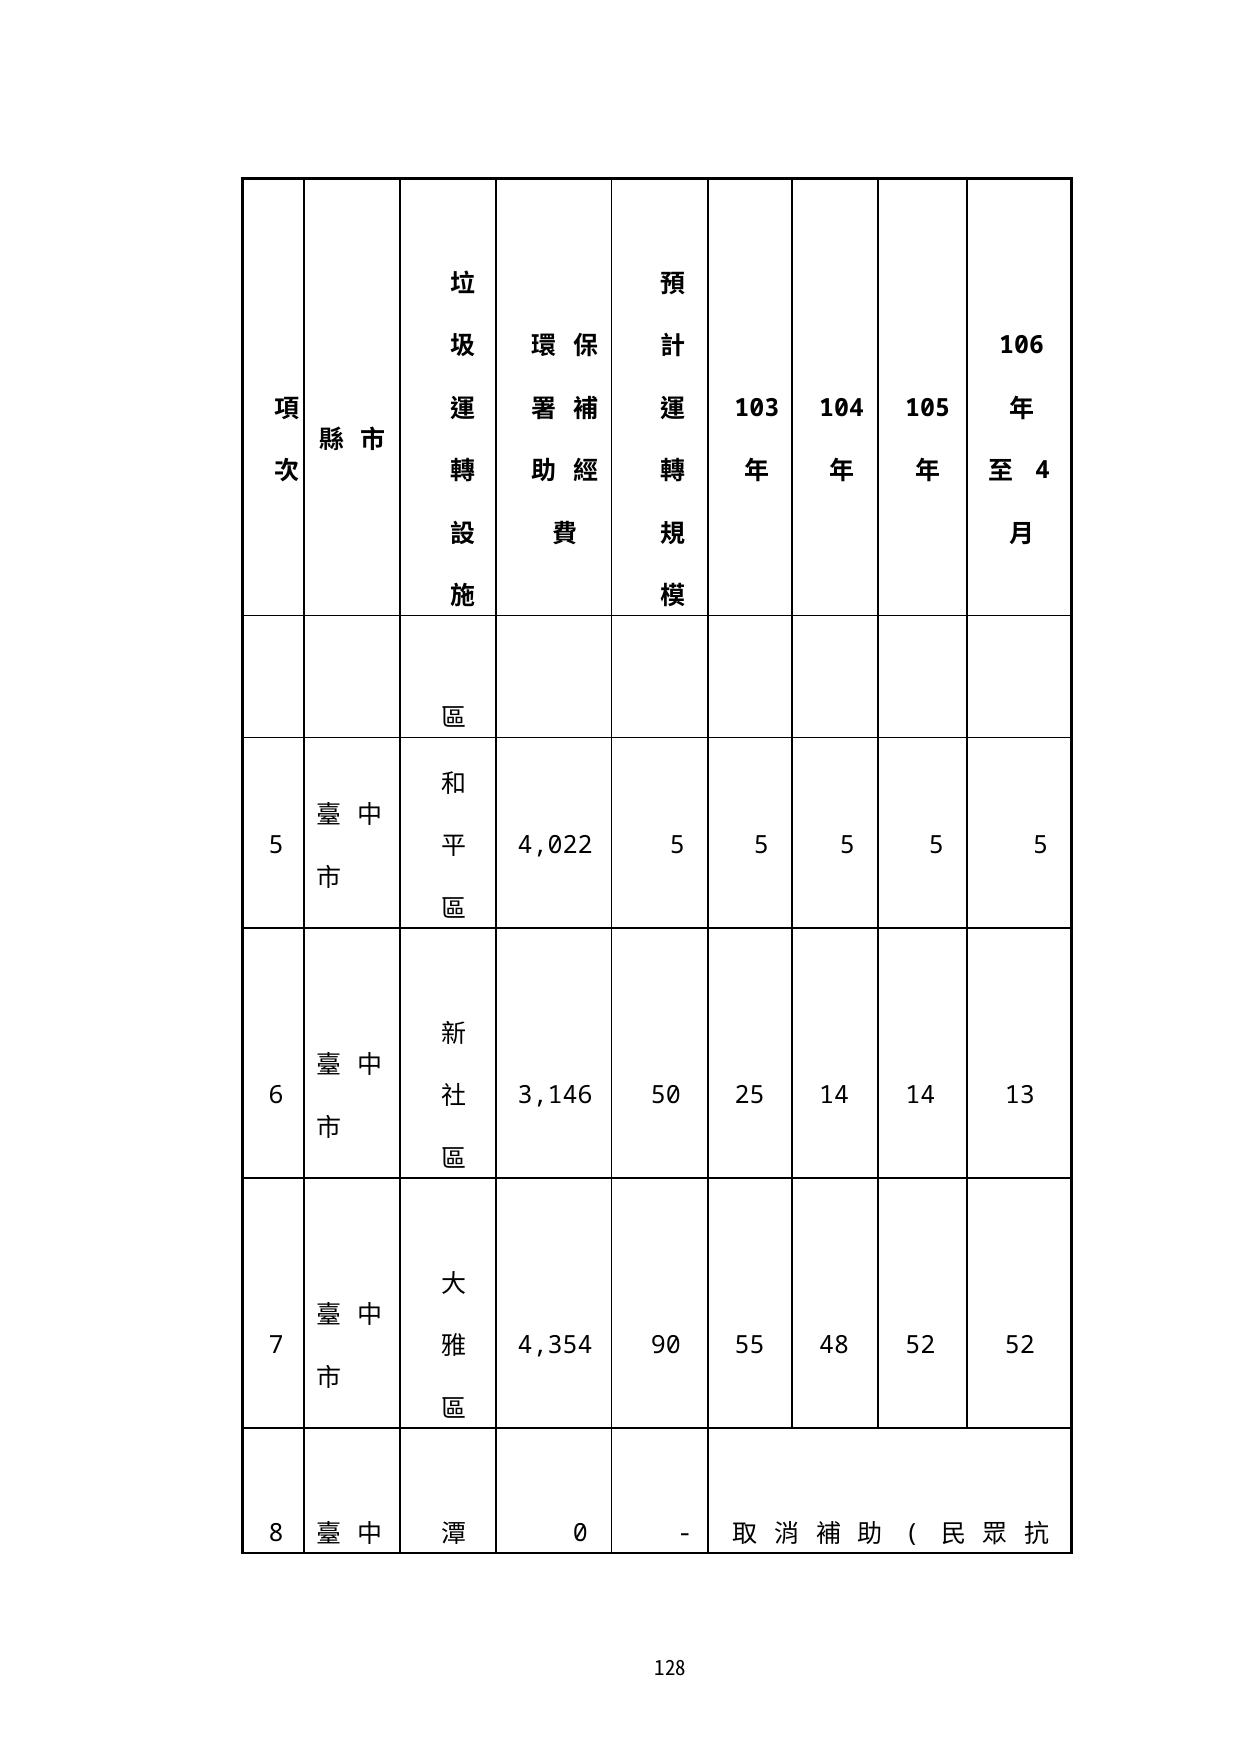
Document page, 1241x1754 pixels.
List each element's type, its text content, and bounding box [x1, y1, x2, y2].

table_cell 8 [244, 1429, 303, 1552]
table_cell 5 [244, 738, 303, 927]
table_cell 52 [968, 1179, 1070, 1427]
table_cell 0 [497, 1429, 611, 1552]
table_cell [709, 616, 791, 737]
table_cell [879, 616, 966, 737]
table_header 104年 [793, 180, 877, 615]
table_header 106年 至4月 [968, 180, 1070, 615]
table_cell 5 [879, 738, 966, 927]
table_cell - [612, 1429, 707, 1552]
table_cell 5 [968, 738, 1070, 927]
table_header 縣市 [305, 180, 399, 615]
table_header 103年 [709, 180, 791, 615]
table_cell 50 [612, 929, 707, 1177]
table_cell 48 [793, 1179, 877, 1427]
table_cell 大雅區 [401, 1179, 495, 1427]
table_header 105年 [879, 180, 966, 615]
table_cell 13 [968, 929, 1070, 1177]
table_cell 55 [709, 1179, 791, 1427]
table_cell [497, 616, 611, 737]
table_cell 5 [793, 738, 877, 927]
table_cell [612, 616, 707, 737]
table_cell 取消補助(民眾抗 [709, 1429, 1070, 1552]
table_cell 14 [793, 929, 877, 1177]
table_cell 4,354 [497, 1179, 611, 1427]
table_cell 7 [244, 1179, 303, 1427]
table_header 項次 [244, 180, 303, 615]
table_cell 新社區 [401, 929, 495, 1177]
table_cell 和平區 [401, 738, 495, 927]
table_cell 臺中市 [305, 1179, 399, 1427]
table_cell 5 [612, 738, 707, 927]
table_cell 3,146 [497, 929, 611, 1177]
table_cell [793, 616, 877, 737]
table_header 預計運轉規模 [612, 180, 707, 615]
table_cell 臺中 [305, 1429, 399, 1552]
table_cell 區 [401, 616, 495, 737]
table_cell 4,022 [497, 738, 611, 927]
table_cell 6 [244, 929, 303, 1177]
table_cell 臺中市 [305, 738, 399, 927]
table_cell 90 [612, 1179, 707, 1427]
table_header 垃圾運轉設施 [401, 180, 495, 615]
table_cell 5 [709, 738, 791, 927]
table_cell [244, 616, 303, 737]
table_cell 52 [879, 1179, 966, 1427]
table_cell [305, 616, 399, 737]
table_cell 14 [879, 929, 966, 1177]
table_header 環保署補助經費 [497, 180, 611, 615]
table_cell [968, 616, 1070, 737]
table_cell 25 [709, 929, 791, 1177]
table_cell 潭 [401, 1429, 495, 1552]
table_cell 臺中市 [305, 929, 399, 1177]
